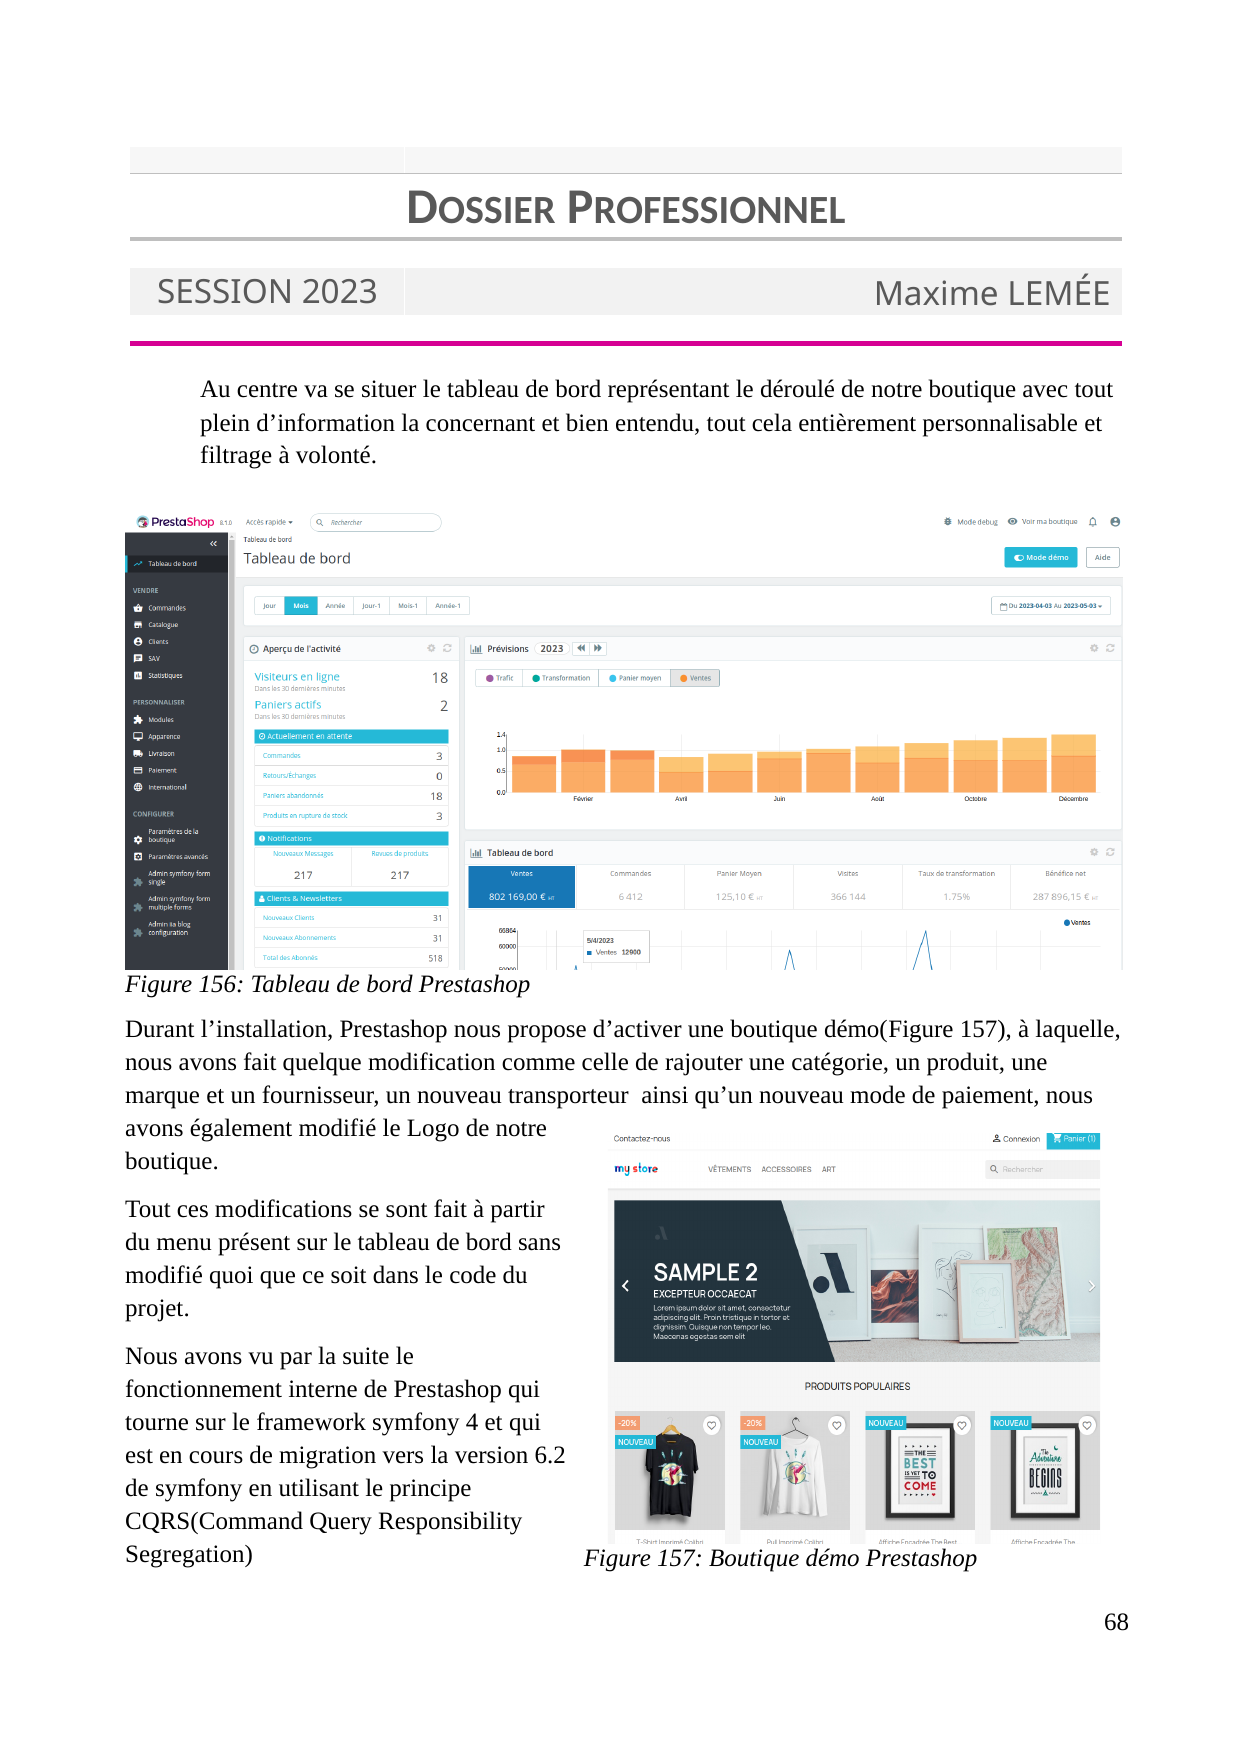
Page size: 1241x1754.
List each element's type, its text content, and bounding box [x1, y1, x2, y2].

picture [607, 1133, 1100, 1544]
text Figure 157: Boutique démo Prestashop [583, 1544, 1124, 1572]
picture [125, 512, 1123, 970]
text [125, 488, 1123, 512]
text Figure 156: Tableau de bord Prestashop [125, 970, 1123, 998]
text Durant l’installation, Prestashop nous propose d’activer une boutique démo(Figure 157), à laquelle, nous avons fait quelque modification comme celle de rajouter une catégorie, un produit, une marque et un fournisseur, un nouveau transporteur ainsi qu’un nouveau mode de paiement, nous avons également modifié le Logo de notre boutique. [125, 998, 1124, 1175]
text Tout ces modifications se sont fait à partir du menu présent sur le tableau de bord sans modifié quoi que ce soit dans le code du projet. [125, 1194, 583, 1322]
text Nous avons vu par la suite le fonctionnement interne de Prestashop qui tourne sur le framework symfony 4 et qui est en cours de migration vers la version 6.2 de symfony en utilisant le principe CQRS(Command Query Responsibility Segregation) [125, 1341, 583, 1568]
list Au centre va se situer le tableau de bord représentant le déroulé de notre boutique avec tout plein d’information la concernant et bien entendu, tout cela entièrement personnalisable et filtrage à volonté. [162, 374, 1123, 469]
